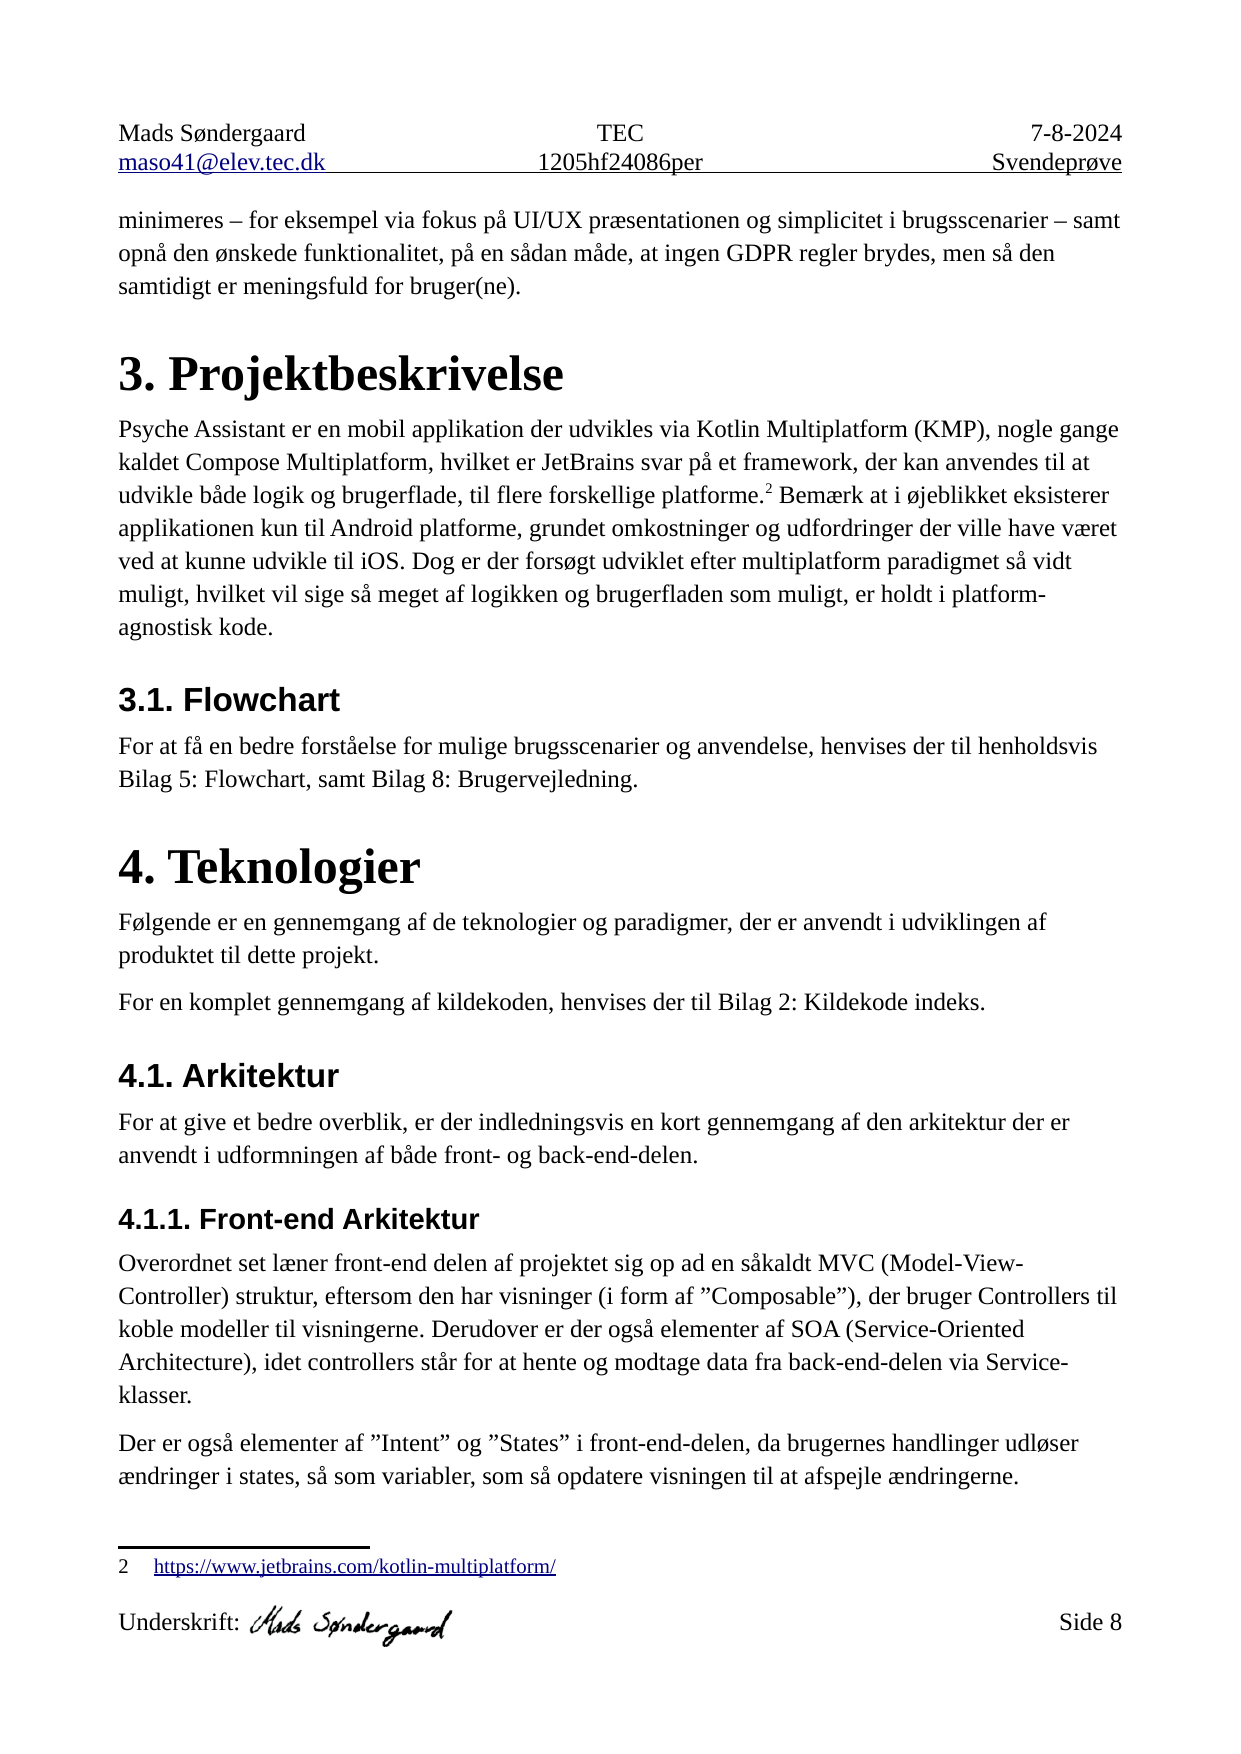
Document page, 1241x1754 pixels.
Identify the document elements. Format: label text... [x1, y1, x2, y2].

subtitle 4. Teknologier [118, 837, 1122, 894]
subtitle 4.1. Arkitektur [118, 1056, 1122, 1094]
subtitle 3. Projektbeskrivelse [118, 344, 1122, 401]
text For at få en bedre forståelse for mulige brugsscenarier og anvendelse, henvises der til henholdsvis Bilag 5: Flowchart, samt Bilag 8: Brugervejledning. [118, 731, 1122, 793]
subtitle 4.1.1. Front-end Arkitektur [118, 1202, 1122, 1236]
text For en komplet gennemgang af kildekoden, henvises der til Bilag 2: Kildekode indeks. [118, 987, 1122, 1016]
text Følgende er en gennemgang af de teknologier og paradigmer, der er anvendt i udviklingen af produktet til dette projekt. [118, 907, 1122, 969]
text Psyche Assistant er en mobil applikation der udvikles via Kotlin Multiplatform (KMP), nogle gange kaldet Compose Multiplatform, hvilket er JetBrains svar på et framework, der kan anvendes til at udvikle både logik og brugerflade, til flere forskellige platforme. Bemærk at i øjeblikket eksisterer applikationen kun til Android platforme, grundet omkostninger og udfordringer der ville have været ved at kunne udvikle til iOS. Dog er der forsøgt udviklet efter multiplatform paradigmet så vidt muligt, hvilket vil sige så meget af logikken og brugerfladen som muligt, er holdt i platform-agnostisk kode. [118, 414, 1122, 641]
text https://www.jetbrains.com/kotlin-multiplatform/ [118, 1553, 1122, 1578]
text Der er også elementer af ”Intent” og ”States” i front-end-delen, da brugernes handlinger udløser ændringer i states, så som variabler, som så opdatere visningen til at afspejle ændringerne. [118, 1428, 1122, 1489]
picture [244, 1600, 458, 1647]
subtitle 3.1. Flowchart [118, 680, 1122, 719]
text Overordnet set læner front-end delen af projektet sig op ad en såkaldt MVC (Model-View-Controller) struktur, eftersom den har visninger (i form af ”Composable”), der bruger Controllers til koble modeller til visningerne. Derudover er der også elementer af SOA (Service-Oriented Architecture), idet controllers står for at hente og modtage data fra back-end-delen via Service-klasser. [118, 1248, 1122, 1409]
text minimeres – for eksempel via fokus på UI/UX præsentationen og simplicitet i brugsscenarier – samt opnå den ønskede funktionalitet, på en sådan måde, at ingen GDPR regler brydes, men så den samtidigt er meningsfuld for bruger(ne). [118, 205, 1122, 300]
text For at give et bedre overblik, er der indledningsvis en kort gennemgang af den arkitektur der er anvendt i udformningen af både front- og back-end-delen. [118, 1107, 1122, 1169]
